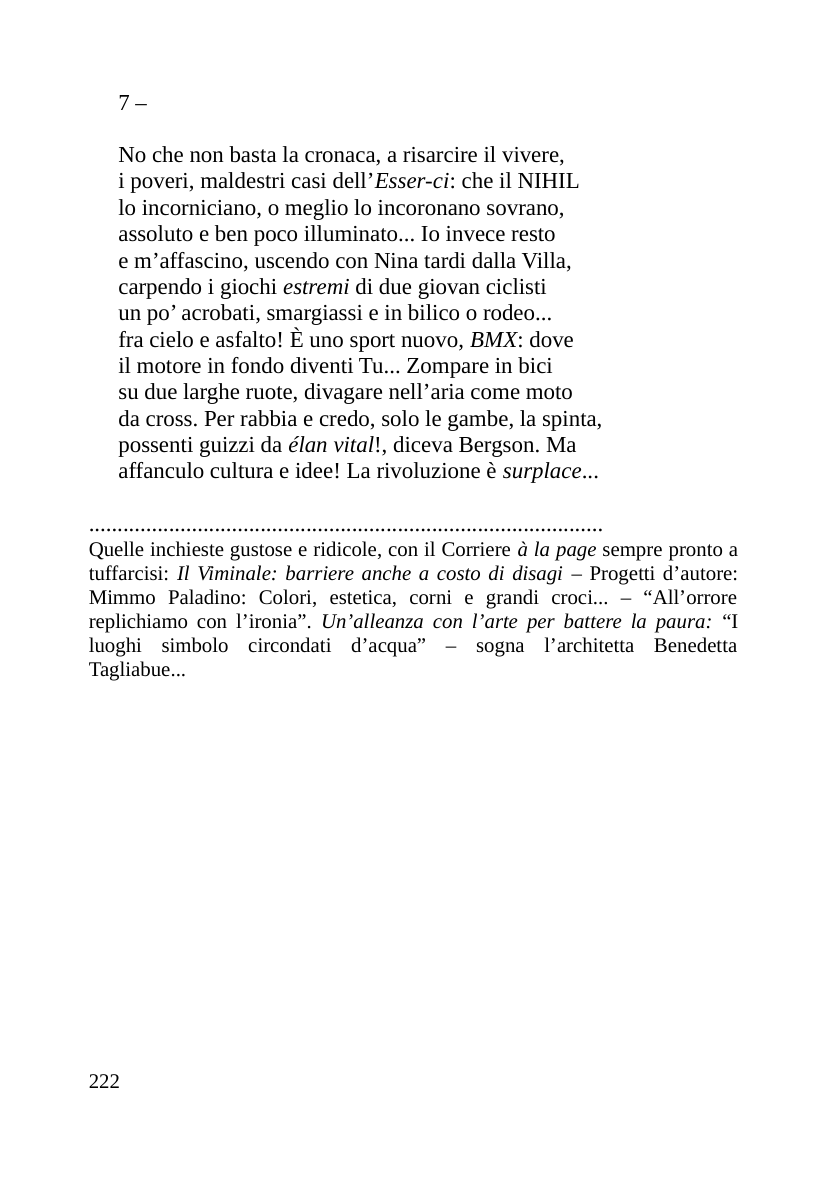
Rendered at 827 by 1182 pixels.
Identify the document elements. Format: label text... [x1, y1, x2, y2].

text Quelle inchieste gustose e ridicole, con il Corriere à la page sempre pronto a tuffarcisi: Il Viminale: barriere anche a costo di disagi – Progetti d’autore: Mimmo Paladino: Colori, estetica, corni e grandi croci... – “All’orrore replichiamo con l’ironia”. Un’alleanza con l’arte per battere la paura: “I luoghi simbolo circondati d’acqua” – sogna l’architetta Benedetta Tagliabue... [88, 537, 738, 681]
text 7 – [88, 88, 738, 115]
text un po’ acrobati, smargiassi e in bilico o rodeo... [88, 299, 738, 326]
text No che non basta la cronaca, a risarcire il vivere, [88, 141, 738, 168]
text assoluto e ben poco illuminato... Io invece resto [88, 220, 738, 247]
text il motore in fondo diventi Tu... Zompare in bici [88, 352, 738, 378]
text affanculo cultura e idee! La rivoluzione è surplace... [88, 457, 738, 484]
text possenti guizzi da élan vital!, diceva Bergson. Ma [88, 431, 738, 457]
text carpendo i giochi estremi di due giovan ciclisti [88, 273, 738, 299]
text da cross. Per rabbia e credo, solo le gambe, la spinta, [88, 405, 738, 431]
text su due larghe ruote, divagare nell’aria come moto [88, 378, 738, 405]
text fra cielo e asfalto! È uno sport nuovo, BMX: dove [88, 326, 738, 352]
text e m’affascino, uscendo con Nina tardi dalla Villa, [88, 247, 738, 273]
text i poveri, maldestri casi dell’Esser-ci: che il NIHIL [88, 168, 738, 194]
text .......................................................................................... [88, 510, 738, 537]
text lo incorniciano, o meglio lo incoronano sovrano, [88, 194, 738, 220]
